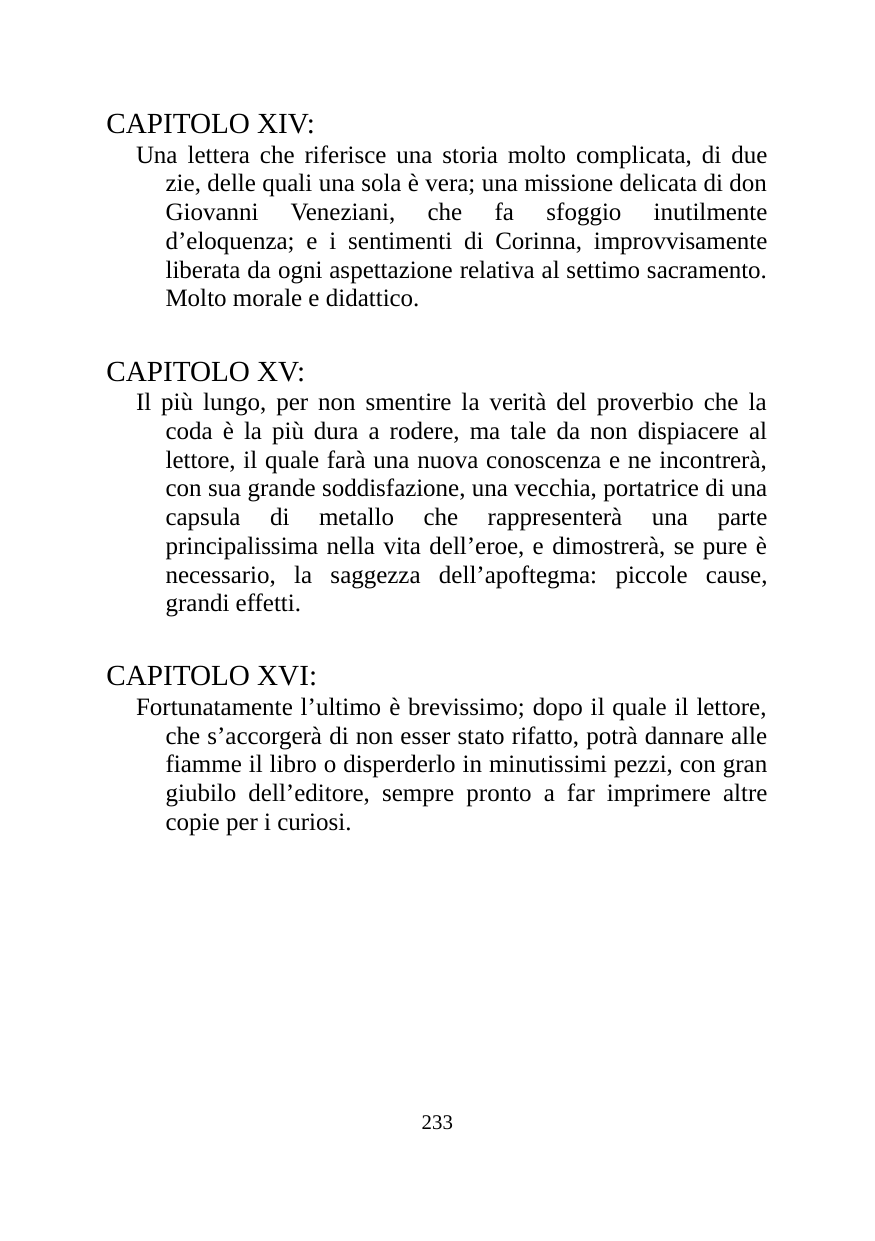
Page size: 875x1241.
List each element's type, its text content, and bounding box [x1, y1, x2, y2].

text CAPITOLO XIV: [106, 106, 768, 140]
text Fortunatamente l’ultimo è brevissimo; dopo il quale il lettore, che s’accorgerà di non esser stato rifatto, potrà dannare alle fiamme il libro o disperderlo in minutissimi pezzi, con gran giubilo dell’editore, sempre pronto a far imprimere altre copie per i curiosi. [136, 692, 768, 836]
text Una lettera che riferisce una storia molto complicata, di due zie, delle quali una sola è vera; una missione delicata di don Giovanni Veneziani, che fa sfoggio inutilmente d’eloquenza; e i sentimenti di Corinna, improvvisamente liberata da ogni aspettazione relativa al settimo sacramento. Molto morale e didattico. [136, 140, 768, 312]
text Il più lungo, per non smentire la verità del proverbio che la coda è la più dura a rodere, ma tale da non dispiacere al lettore, il quale farà una nuova conoscenza e ne incontrerà, con sua grande soddisfazione, una vecchia, portatrice di una capsula di metallo che rappresenterà una parte principalissima nella vita dell’eroe, e dimostrerà, se pure è necessario, la saggezza dell’apoftegma: piccole cause, grandi effetti. [136, 387, 768, 617]
text CAPITOLO XVI: [106, 658, 768, 692]
text CAPITOLO XV: [106, 354, 768, 387]
